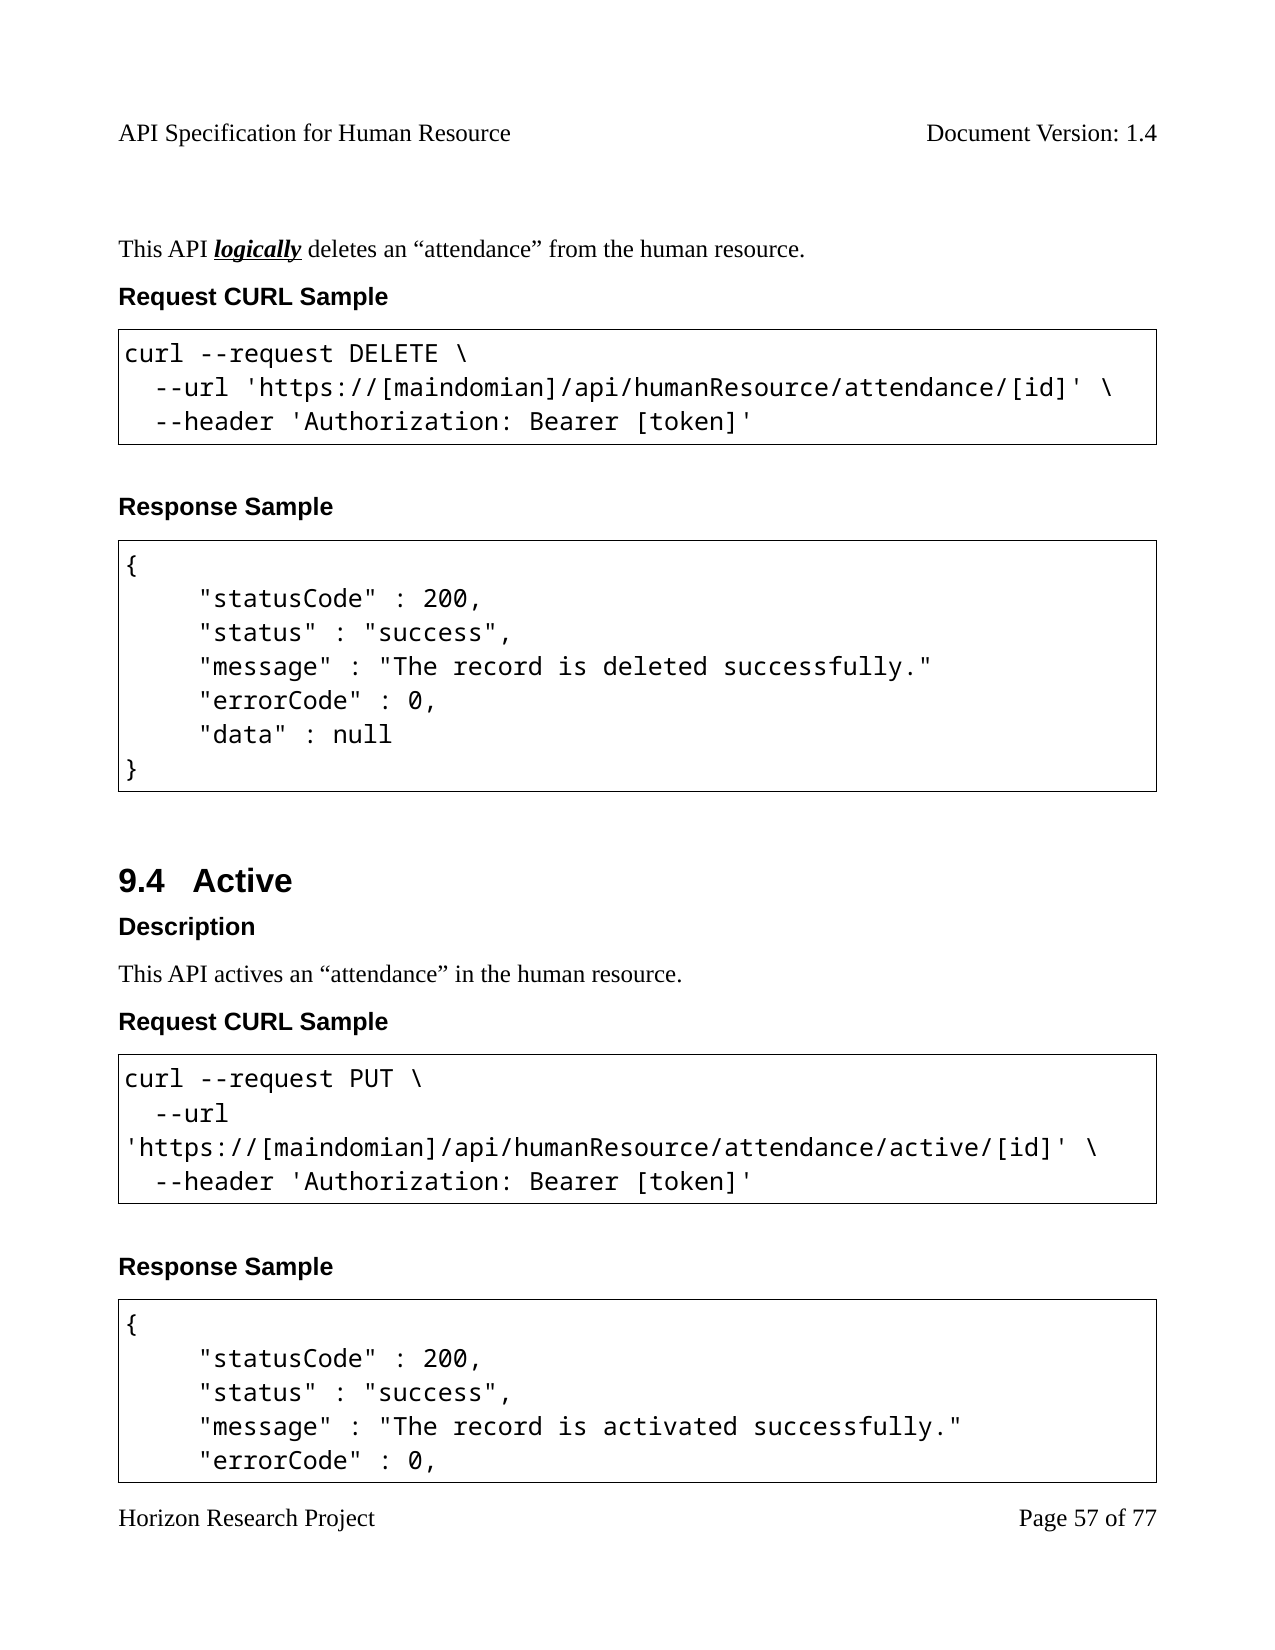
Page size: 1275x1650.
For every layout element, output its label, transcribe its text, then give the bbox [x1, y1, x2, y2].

table_header curl --request PUT \ --url 'https://[maindomian]/api/humanResource/attendance/active/[id]' \ --header 'Authorization: Bearer [token]' [119, 1055, 1156, 1203]
subtitle Active [118, 860, 1157, 899]
text This API actives an “attendance” in the human resource. [118, 959, 1157, 988]
text This API logically deletes an “attendance” from the human resource. [118, 234, 1157, 263]
table_header { "statusCode" : 200, "status" : "success", "message" : "The record is deleted successfully." "errorCode" : 0, "data" : null } [119, 541, 1156, 791]
table_header { "statusCode" : 200, "status" : "success", "message" : "The record is activated successfully." "errorCode" : 0, [119, 1300, 1156, 1482]
text Request CURL Sample [118, 1007, 1157, 1036]
text Response Sample [118, 492, 1157, 521]
text Response Sample [118, 1252, 1157, 1281]
text Description [118, 912, 1157, 940]
table_header curl --request DELETE \ --url 'https://[maindomian]/api/humanResource/attendance/[id]' \ --header 'Authorization: Bearer [token]' [119, 330, 1156, 444]
text Request CURL Sample [118, 281, 1157, 310]
